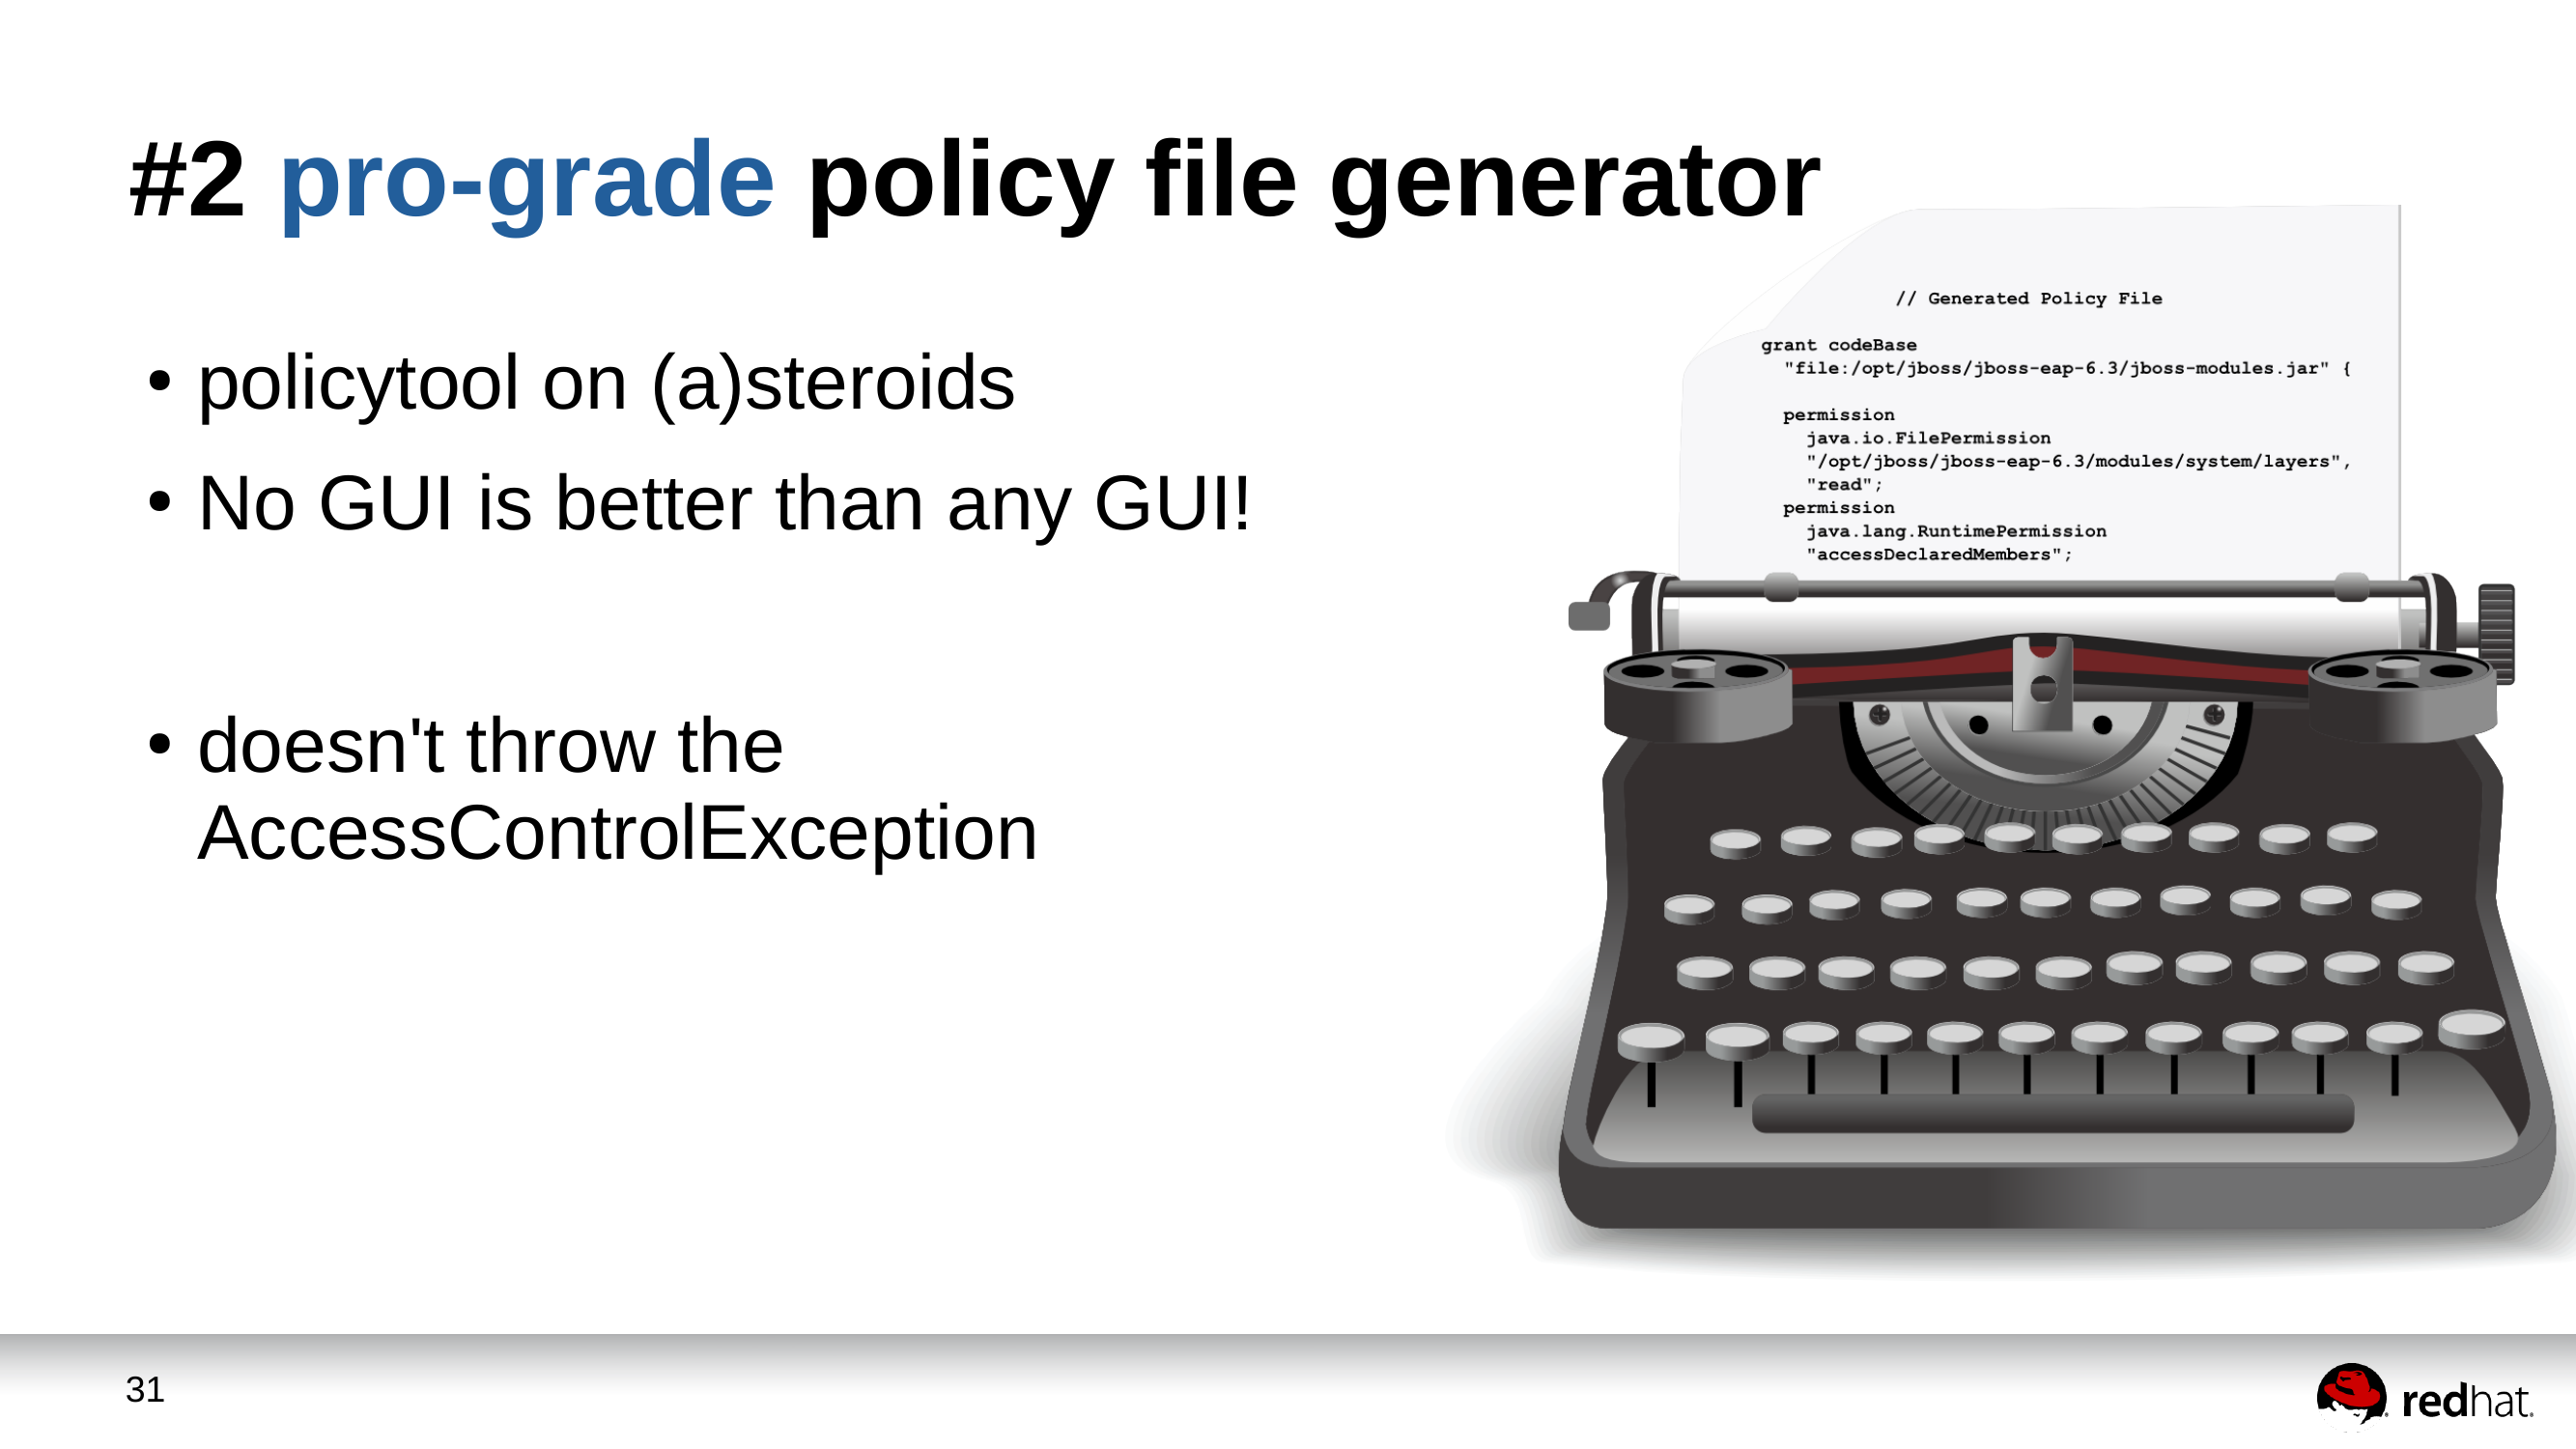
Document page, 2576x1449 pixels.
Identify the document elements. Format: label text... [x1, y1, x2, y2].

picture [0, 1334, 2576, 1445]
list policytool on (a)steroids No GUI is better than any GUI! doesn't throw the AccessControlException [128, 338, 1437, 1179]
picture [1437, 205, 2576, 1284]
title #2 pro-grade policy file generator [128, 57, 2448, 300]
